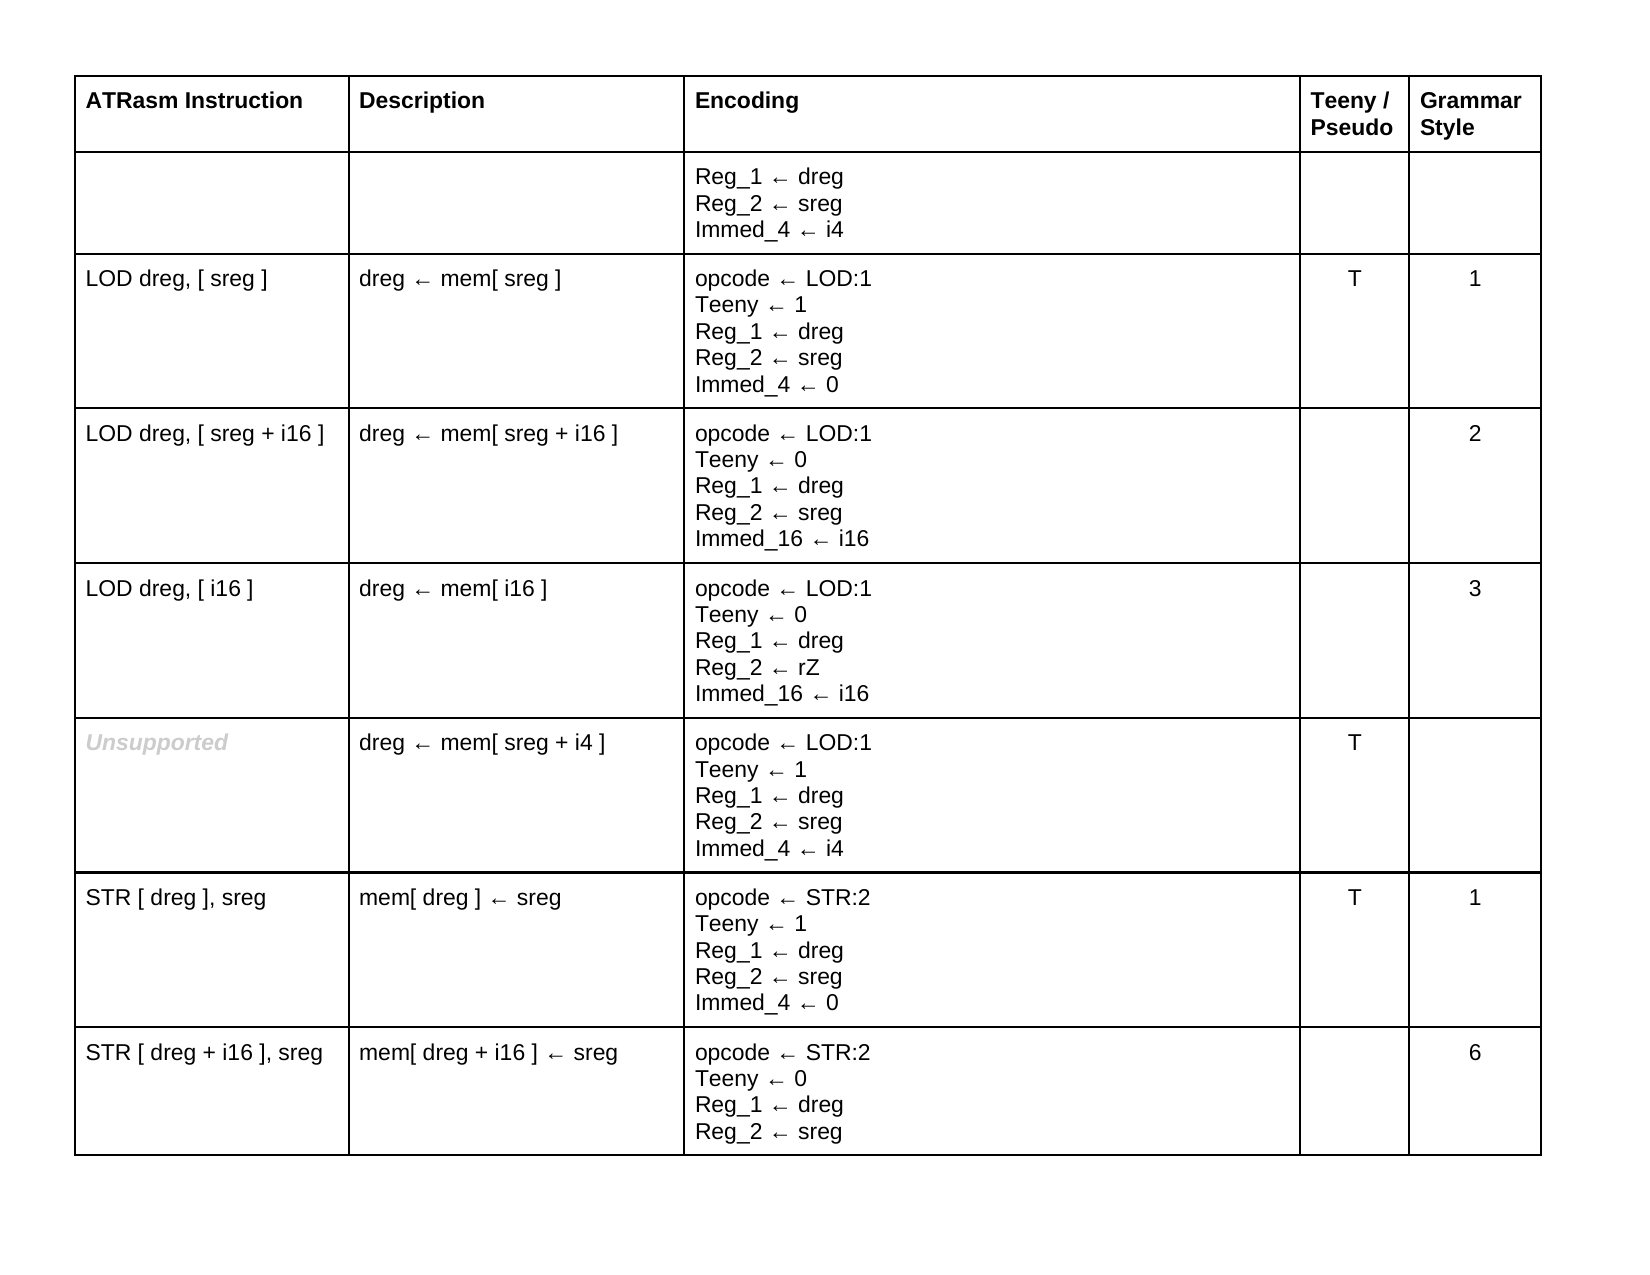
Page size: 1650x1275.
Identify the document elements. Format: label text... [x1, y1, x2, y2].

table_cell 2 [1410, 409, 1540, 562]
table_header Grammar Style [1410, 77, 1540, 151]
table_cell [1410, 719, 1540, 871]
table_cell [1301, 153, 1408, 253]
table_cell [1301, 409, 1408, 562]
table_cell T [1301, 719, 1408, 871]
table_cell T [1301, 255, 1408, 407]
table_header Description [350, 77, 683, 151]
table_cell Reg_1 ← dreg Reg_2 ← sreg Immed_4 ← i4 [685, 153, 1299, 253]
table_cell opcode ← LOD:1 Teeny ← 1 Reg_1 ← dreg Reg_2 ← sreg Immed_4 ← 0 [685, 255, 1299, 407]
table_cell opcode ← LOD:1 Teeny ← 0 Reg_1 ← dreg Reg_2 ← rZ Immed_16 ← i16 [685, 564, 1299, 717]
table_cell mem[ dreg + i16 ] ← sreg [350, 1028, 683, 1154]
table_cell dreg ← mem[ sreg + i16 ] [350, 409, 683, 562]
table_cell dreg ← mem[ sreg ] [350, 255, 683, 407]
table_cell LOD dreg, [ sreg ] [76, 255, 348, 407]
table_cell 6 [1410, 1028, 1540, 1154]
table_cell mem[ dreg ] ← sreg [350, 874, 683, 1026]
table_cell LOD dreg, [ i16 ] [76, 564, 348, 717]
table_cell [76, 153, 348, 253]
table_cell opcode ← STR:2 Teeny ← 0 Reg_1 ← dreg Reg_2 ← sreg [685, 1028, 1299, 1154]
table_cell 1 [1410, 255, 1540, 407]
table_cell dreg ← mem[ sreg + i4 ] [350, 719, 683, 871]
table_header ATRasm Instruction [76, 77, 348, 151]
table_cell STR [ dreg + i16 ], sreg [76, 1028, 348, 1154]
table_cell [1301, 1028, 1408, 1154]
table_cell [1301, 564, 1408, 717]
table_cell T [1301, 874, 1408, 1026]
table_cell 3 [1410, 564, 1540, 717]
table_header Teeny / Pseudo [1301, 77, 1408, 151]
table_cell LOD dreg, [ sreg + i16 ] [76, 409, 348, 562]
table_cell opcode ← LOD:1 Teeny ← 1 Reg_1 ← dreg Reg_2 ← sreg Immed_4 ← i4 [685, 719, 1299, 871]
table_cell opcode ← STR:2 Teeny ← 1 Reg_1 ← dreg Reg_2 ← sreg Immed_4 ← 0 [685, 874, 1299, 1026]
table_cell [350, 153, 683, 253]
table_header Encoding [685, 77, 1299, 151]
table_cell opcode ← LOD:1 Teeny ← 0 Reg_1 ← dreg Reg_2 ← sreg Immed_16 ← i16 [685, 409, 1299, 562]
table_cell [1410, 153, 1540, 253]
table_cell dreg ← mem[ i16 ] [350, 564, 683, 717]
table_cell 1 [1410, 874, 1540, 1026]
table_cell STR [ dreg ], sreg [76, 874, 348, 1026]
table_cell Unsupported [76, 719, 348, 871]
